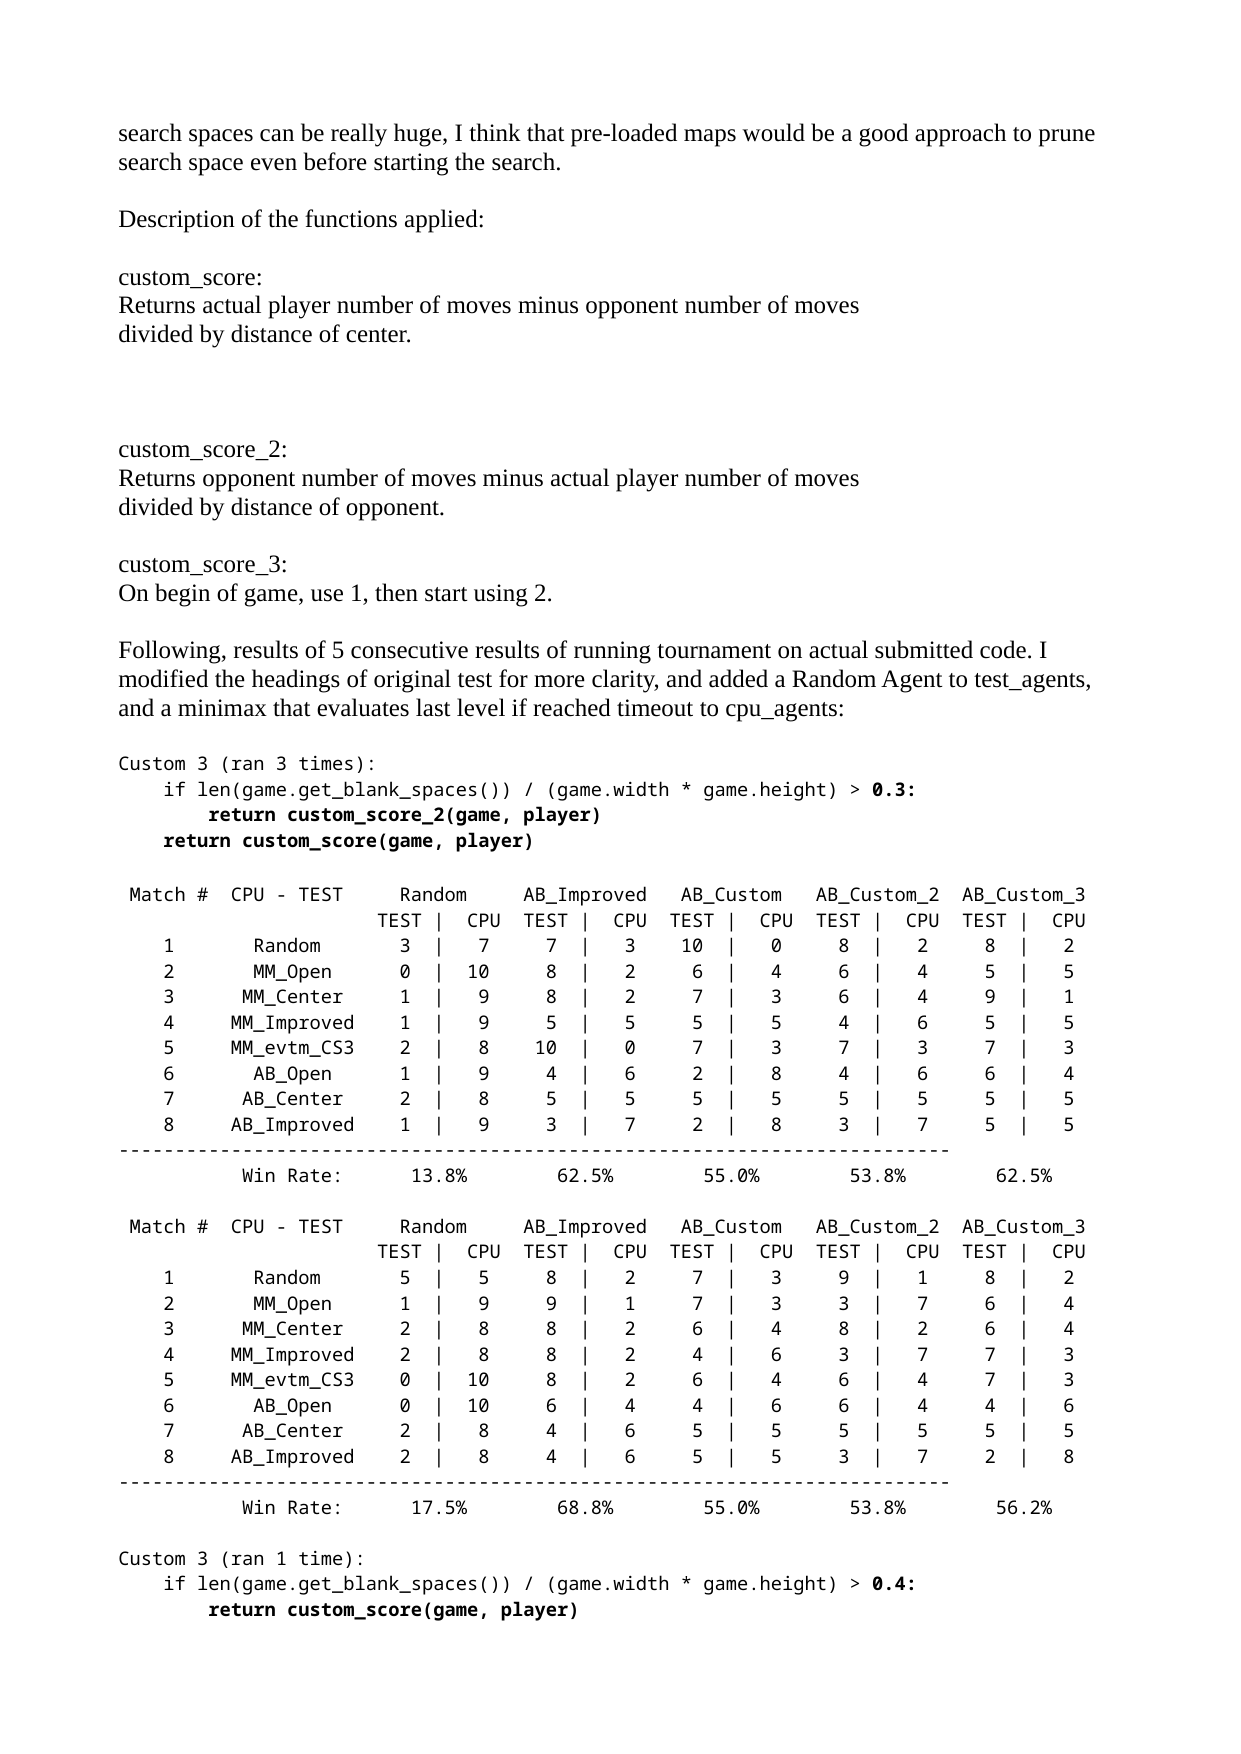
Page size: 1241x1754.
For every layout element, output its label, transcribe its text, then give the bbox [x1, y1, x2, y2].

text 7 AB_Center 2 | 8 4 | 6 5 | 5 5 | 5 5 | 5 [118, 1417, 1122, 1443]
text divided by distance of opponent. [118, 492, 1122, 521]
text custom_score_2: [118, 434, 1122, 463]
text 1 Random 5 | 5 8 | 2 7 | 3 9 | 1 8 | 2 [118, 1264, 1122, 1290]
text return custom_score(game, player) [118, 1596, 1122, 1622]
text Custom 3 (ran 1 time): [118, 1545, 1122, 1571]
text -------------------------------------------------------------------------- [118, 1137, 1122, 1162]
text 2 MM_Open 1 | 9 9 | 1 7 | 3 3 | 7 6 | 4 [118, 1290, 1122, 1315]
text Returns actual player number of moves minus opponent number of moves [118, 291, 1122, 319]
text return custom_score_2(game, player) [118, 802, 1122, 827]
text 1 Random 3 | 7 7 | 3 10 | 0 8 | 2 8 | 2 [118, 932, 1122, 958]
text Win Rate: 17.5% 68.8% 55.0% 53.8% 56.2% [118, 1494, 1122, 1519]
text 8 AB_Improved 2 | 8 4 | 6 5 | 5 3 | 7 2 | 8 [118, 1443, 1122, 1468]
text TEST | CPU TEST | CPU TEST | CPU TEST | CPU TEST | CPU [118, 1239, 1122, 1264]
text 6 AB_Open 0 | 10 6 | 4 4 | 6 6 | 4 4 | 6 [118, 1392, 1122, 1417]
text Custom 3 (ran 3 times): [118, 751, 1122, 776]
text custom_score_3: [118, 549, 1122, 578]
text TEST | CPU TEST | CPU TEST | CPU TEST | CPU TEST | CPU [118, 907, 1122, 932]
text custom_score: [118, 262, 1122, 291]
text 2 MM_Open 0 | 10 8 | 2 6 | 4 6 | 4 5 | 5 [118, 958, 1122, 983]
text divided by distance of center. [118, 319, 1122, 348]
text return custom_score(game, player) [118, 827, 1122, 853]
text Description of the functions applied: [118, 204, 1122, 233]
text 5 MM_evtm_CS3 0 | 10 8 | 2 6 | 4 6 | 4 7 | 3 [118, 1366, 1122, 1392]
text if len(game.get_blank_spaces()) / (game.width * game.height) > 0.4: [118, 1571, 1122, 1596]
text 3 MM_Center 1 | 9 8 | 2 7 | 3 6 | 4 9 | 1 [118, 983, 1122, 1009]
text 8 AB_Improved 1 | 9 3 | 7 2 | 8 3 | 7 5 | 5 [118, 1111, 1122, 1137]
text Returns opponent number of moves minus actual player number of moves [118, 463, 1122, 492]
text search spaces can be really huge, I think that pre-loaded maps would be a good approach to prune search space even before starting the search. [118, 118, 1122, 176]
text Match # CPU - TEST Random AB_Improved AB_Custom AB_Custom_2 AB_Custom_3 [118, 1213, 1122, 1239]
text -------------------------------------------------------------------------- [118, 1468, 1122, 1494]
text if len(game.get_blank_spaces()) / (game.width * game.height) > 0.3: [118, 776, 1122, 802]
text 7 AB_Center 2 | 8 5 | 5 5 | 5 5 | 5 5 | 5 [118, 1086, 1122, 1111]
text Match # CPU - TEST Random AB_Improved AB_Custom AB_Custom_2 AB_Custom_3 [118, 881, 1122, 907]
text Win Rate: 13.8% 62.5% 55.0% 53.8% 62.5% [118, 1162, 1122, 1188]
text Following, results of 5 consecutive results of running tournament on actual submitted code. I modified the headings of original test for more clarity, and added a Random Agent to test_agents, and a minimax that evaluates last level if reached timeout to cpu_agents: [118, 636, 1122, 722]
text 4 MM_Improved 2 | 8 8 | 2 4 | 6 3 | 7 7 | 3 [118, 1341, 1122, 1366]
text On begin of game, use 1, then start using 2. [118, 578, 1122, 607]
text 5 MM_evtm_CS3 2 | 8 10 | 0 7 | 3 7 | 3 7 | 3 [118, 1034, 1122, 1060]
text 6 AB_Open 1 | 9 4 | 6 2 | 8 4 | 6 6 | 4 [118, 1060, 1122, 1086]
text 3 MM_Center 2 | 8 8 | 2 6 | 4 8 | 2 6 | 4 [118, 1315, 1122, 1341]
text 4 MM_Improved 1 | 9 5 | 5 5 | 5 4 | 6 5 | 5 [118, 1009, 1122, 1034]
